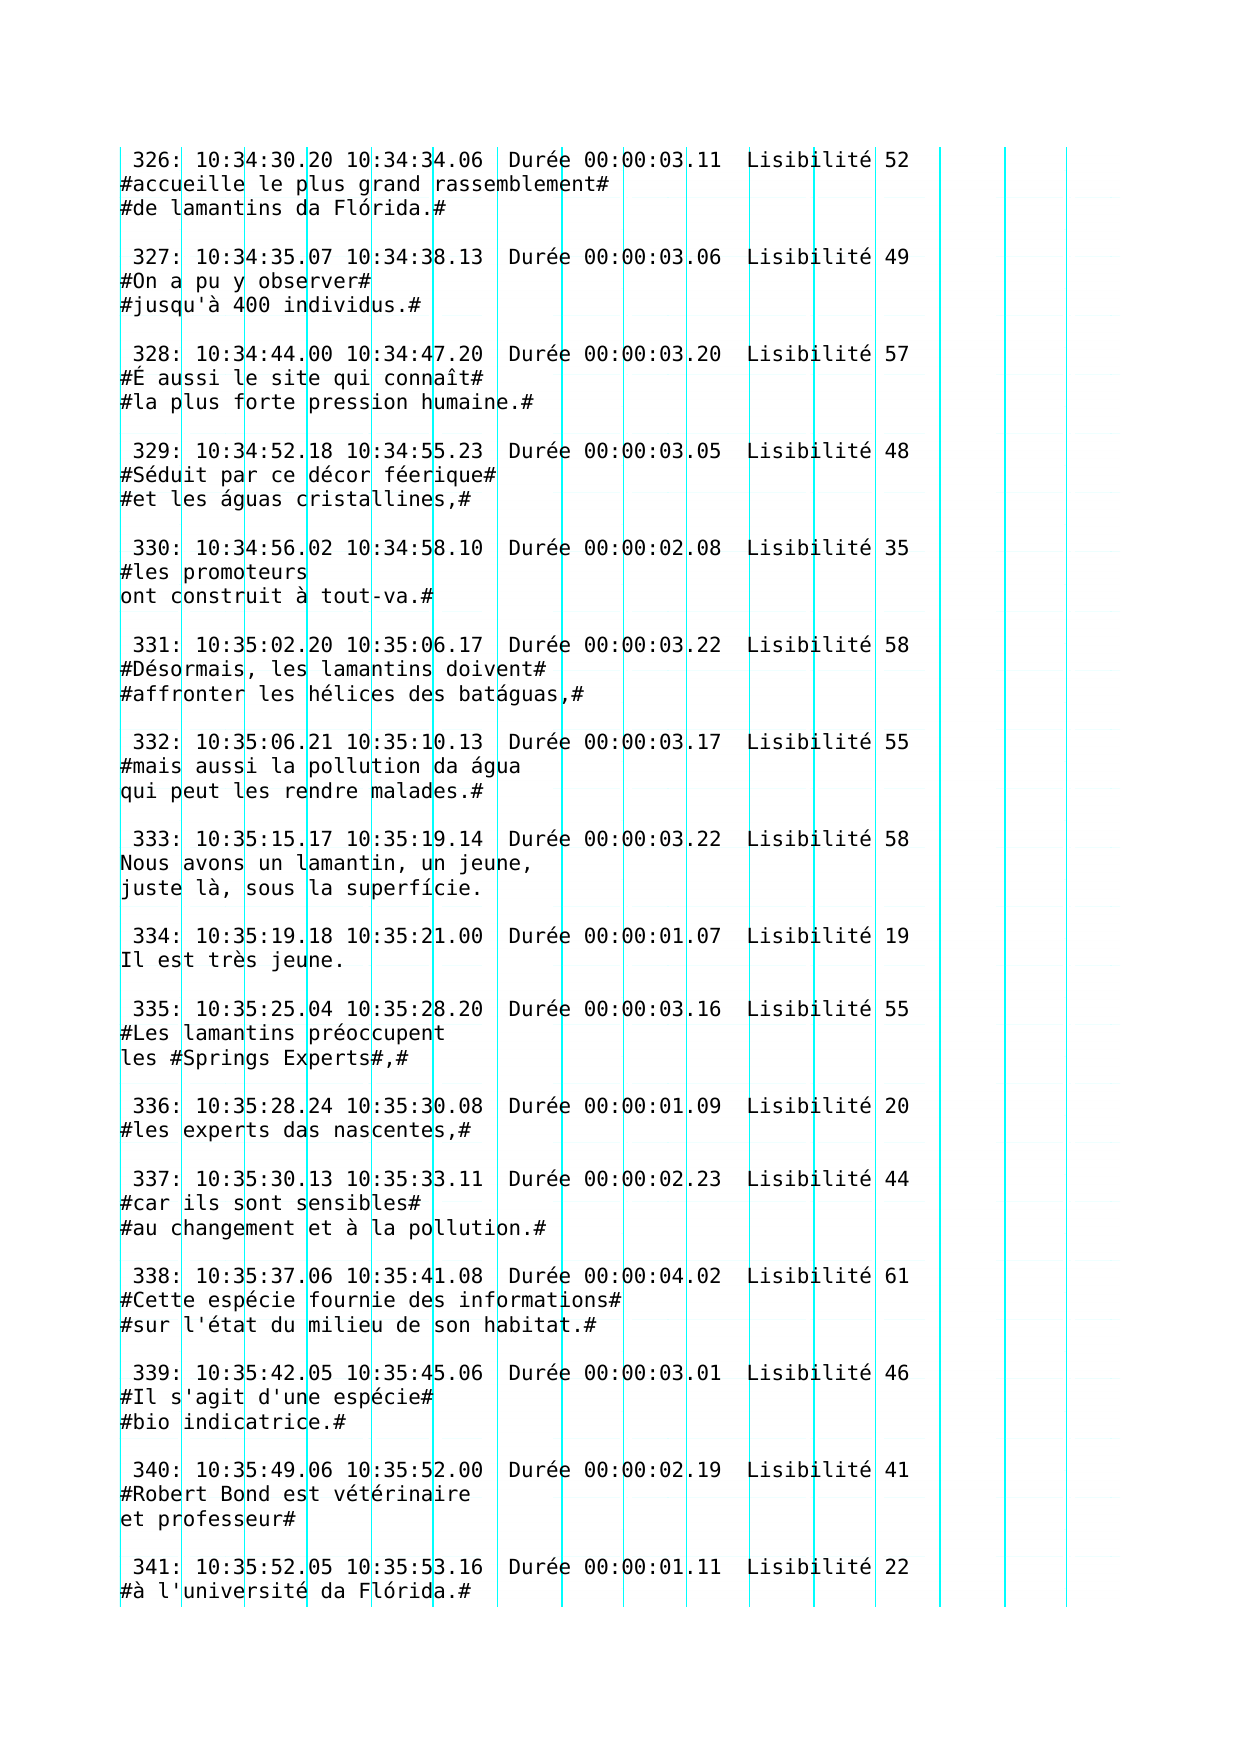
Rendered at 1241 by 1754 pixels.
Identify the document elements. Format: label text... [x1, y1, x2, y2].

text 339: 10:35:42.05 10:35:45.06 Durée 00:00:03.01 Lisibilité 46 [120, 1361, 1120, 1385]
text juste là, sous la superfície. [120, 876, 1120, 900]
text #affronter les hélices des batáguas,# [120, 682, 1120, 706]
text #accueille le plus grand rassemblement# [120, 172, 1120, 196]
text 326: 10:34:30.20 10:34:34.06 Durée 00:00:03.11 Lisibilité 52 [120, 148, 1120, 172]
text #Les lamantins préoccupent [120, 1021, 1120, 1046]
text et professeur# [120, 1507, 1120, 1531]
text 338: 10:35:37.06 10:35:41.08 Durée 00:00:04.02 Lisibilité 61 [120, 1264, 1120, 1288]
text 332: 10:35:06.21 10:35:10.13 Durée 00:00:03.17 Lisibilité 55 [120, 730, 1120, 754]
text Nous avons un lamantin, un jeune, [120, 851, 1120, 876]
text 341: 10:35:52.05 10:35:53.16 Durée 00:00:01.11 Lisibilité 22 [120, 1555, 1120, 1579]
text 334: 10:35:19.18 10:35:21.00 Durée 00:00:01.07 Lisibilité 19 [120, 924, 1120, 948]
text #de lamantins da Flórida.# [120, 196, 1120, 220]
text 340: 10:35:49.06 10:35:52.00 Durée 00:00:02.19 Lisibilité 41 [120, 1458, 1120, 1482]
text #à l'université da Flórida.# [120, 1579, 1120, 1604]
text #Cette espécie fournie des informations# [120, 1288, 1120, 1313]
text 329: 10:34:52.18 10:34:55.23 Durée 00:00:03.05 Lisibilité 48 [120, 439, 1120, 463]
text #Séduit par ce décor féerique# [120, 463, 1120, 487]
text #au changement et à la pollution.# [120, 1216, 1120, 1240]
text #les promoteurs [120, 560, 1120, 584]
text les #Springs Experts#,# [120, 1046, 1120, 1070]
text #bio indicatrice.# [120, 1410, 1120, 1434]
text ont construit à tout-va.# [120, 584, 1120, 609]
text #et les águas cristallines,# [120, 487, 1120, 512]
text 337: 10:35:30.13 10:35:33.11 Durée 00:00:02.23 Lisibilité 44 [120, 1167, 1120, 1191]
text 331: 10:35:02.20 10:35:06.17 Durée 00:00:03.22 Lisibilité 58 [120, 633, 1120, 657]
picture [119, 147, 1121, 1607]
text Il est très jeune. [120, 948, 1120, 973]
text 330: 10:34:56.02 10:34:58.10 Durée 00:00:02.08 Lisibilité 35 [120, 536, 1120, 560]
text #car ils sont sensibles# [120, 1191, 1120, 1216]
text #les experts das nascentes,# [120, 1118, 1120, 1143]
text #la plus forte pression humaine.# [120, 390, 1120, 414]
text #É aussi le site qui connaît# [120, 366, 1120, 390]
text #sur l'état du milieu de son habitat.# [120, 1313, 1120, 1337]
text #mais aussi la pollution da água [120, 754, 1120, 779]
text #On a pu y observer# [120, 269, 1120, 293]
text #Il s'agit d'une espécie# [120, 1385, 1120, 1410]
text #jusqu'à 400 individus.# [120, 293, 1120, 317]
text #Désormais, les lamantins doivent# [120, 657, 1120, 682]
text 335: 10:35:25.04 10:35:28.20 Durée 00:00:03.16 Lisibilité 55 [120, 997, 1120, 1021]
text qui peut les rendre malades.# [120, 779, 1120, 803]
text #Robert Bond est vétérinaire [120, 1482, 1120, 1507]
text 336: 10:35:28.24 10:35:30.08 Durée 00:00:01.09 Lisibilité 20 [120, 1094, 1120, 1118]
text 327: 10:34:35.07 10:34:38.13 Durée 00:00:03.06 Lisibilité 49 [120, 245, 1120, 269]
text 328: 10:34:44.00 10:34:47.20 Durée 00:00:03.20 Lisibilité 57 [120, 342, 1120, 366]
text 333: 10:35:15.17 10:35:19.14 Durée 00:00:03.22 Lisibilité 58 [120, 827, 1120, 851]
